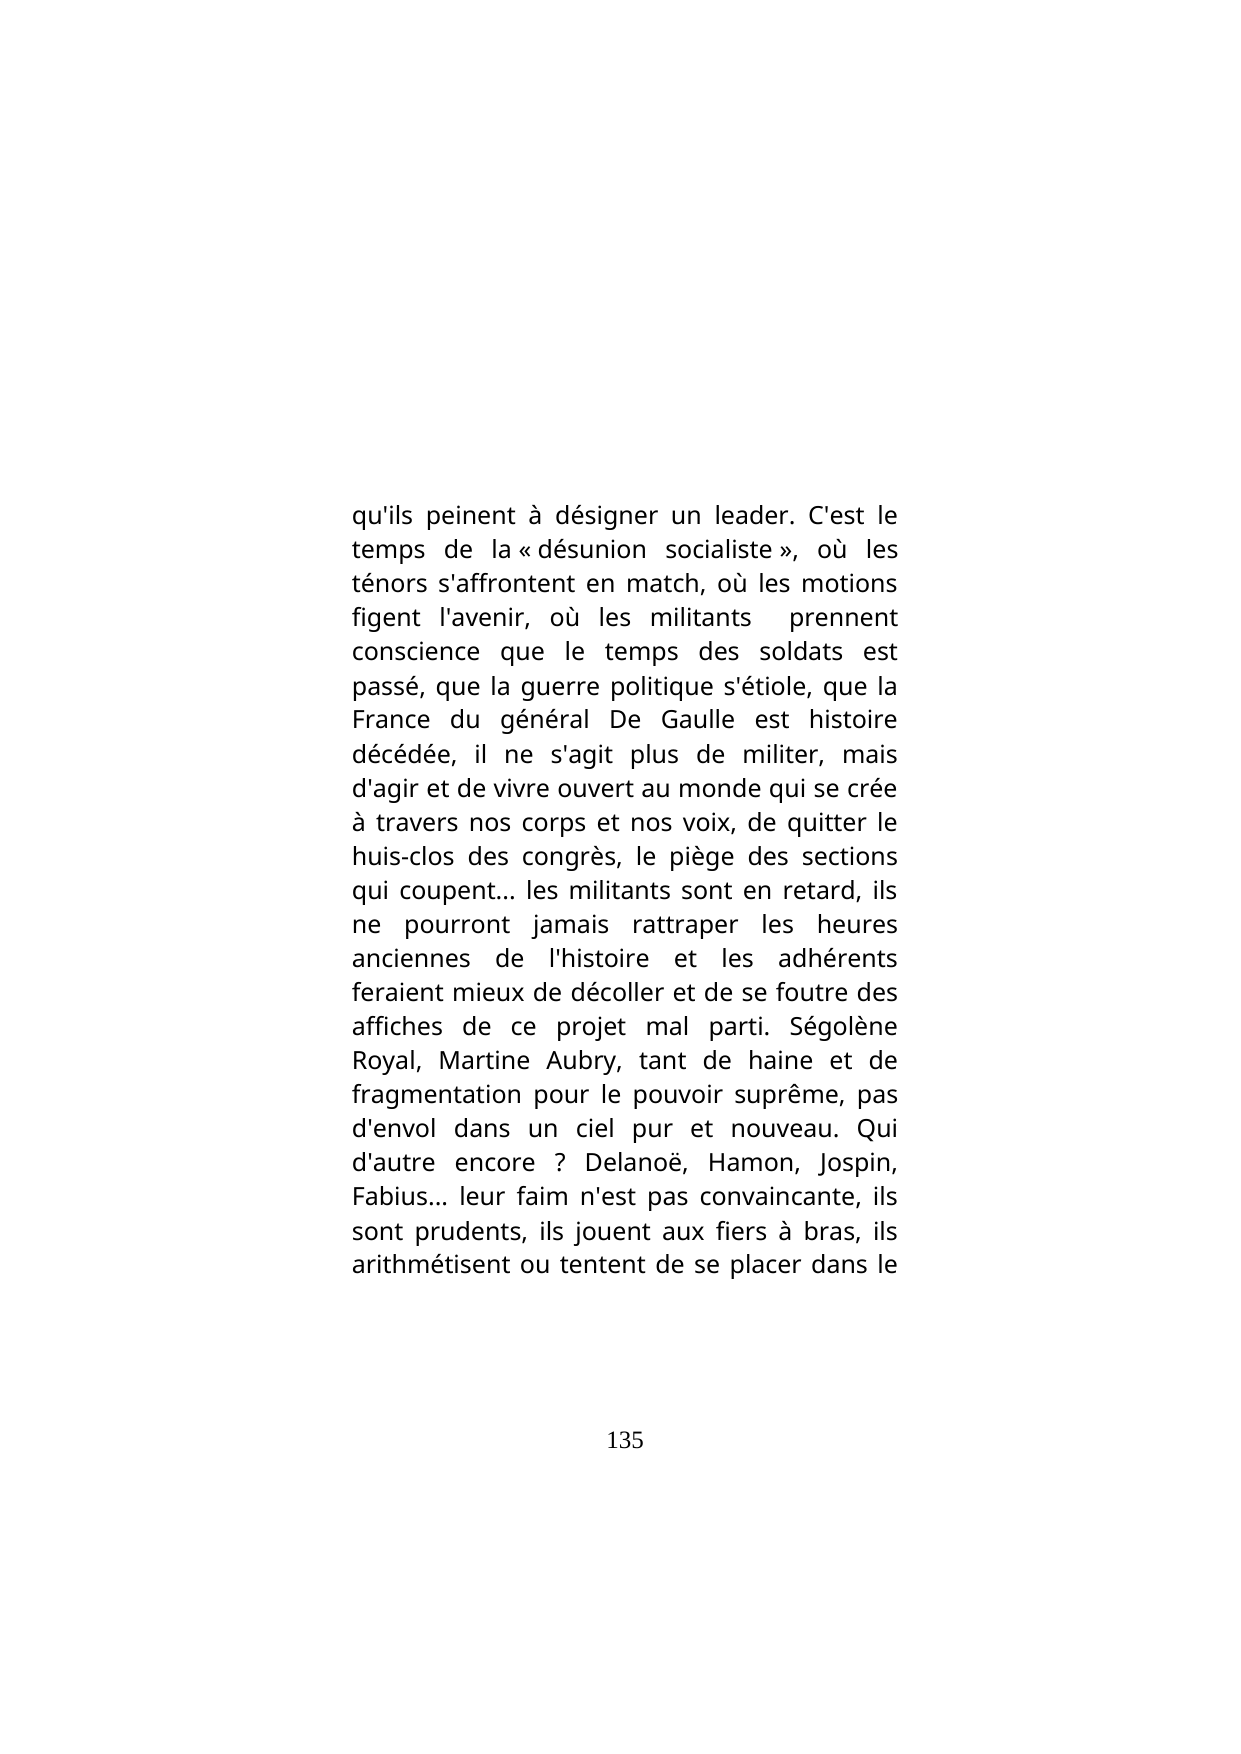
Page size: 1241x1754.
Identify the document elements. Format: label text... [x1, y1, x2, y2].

text qu'ils peinent à désigner un leader. C'est le temps de la « désunion socialiste », où les ténors s'affrontent en match, où les motions figent l'avenir, où les militants prennent conscience que le temps des soldats est passé, que la guerre politique s'étiole, que la France du général De Gaulle est histoire décédée, il ne s'agit plus de militer, mais d'agir et de vivre ouvert au monde qui se crée à travers nos corps et nos voix, de quitter le huis-clos des congrès, le piège des sections qui coupent... les militants sont en retard, ils ne pourront jamais rattraper les heures anciennes de l'histoire et les adhérents feraient mieux de décoller et de se foutre des affiches de ce projet mal parti. Ségolène Royal, Martine Aubry, tant de haine et de fragmentation pour le pouvoir suprême, pas d'envol dans un ciel pur et nouveau. Qui d'autre encore ? Delanoë, Hamon, Jospin, Fabius... leur faim n'est pas convaincante, ils sont prudents, ils jouent aux fiers à bras, ils arithmétisent ou tentent de se placer dans le [352, 498, 898, 1281]
